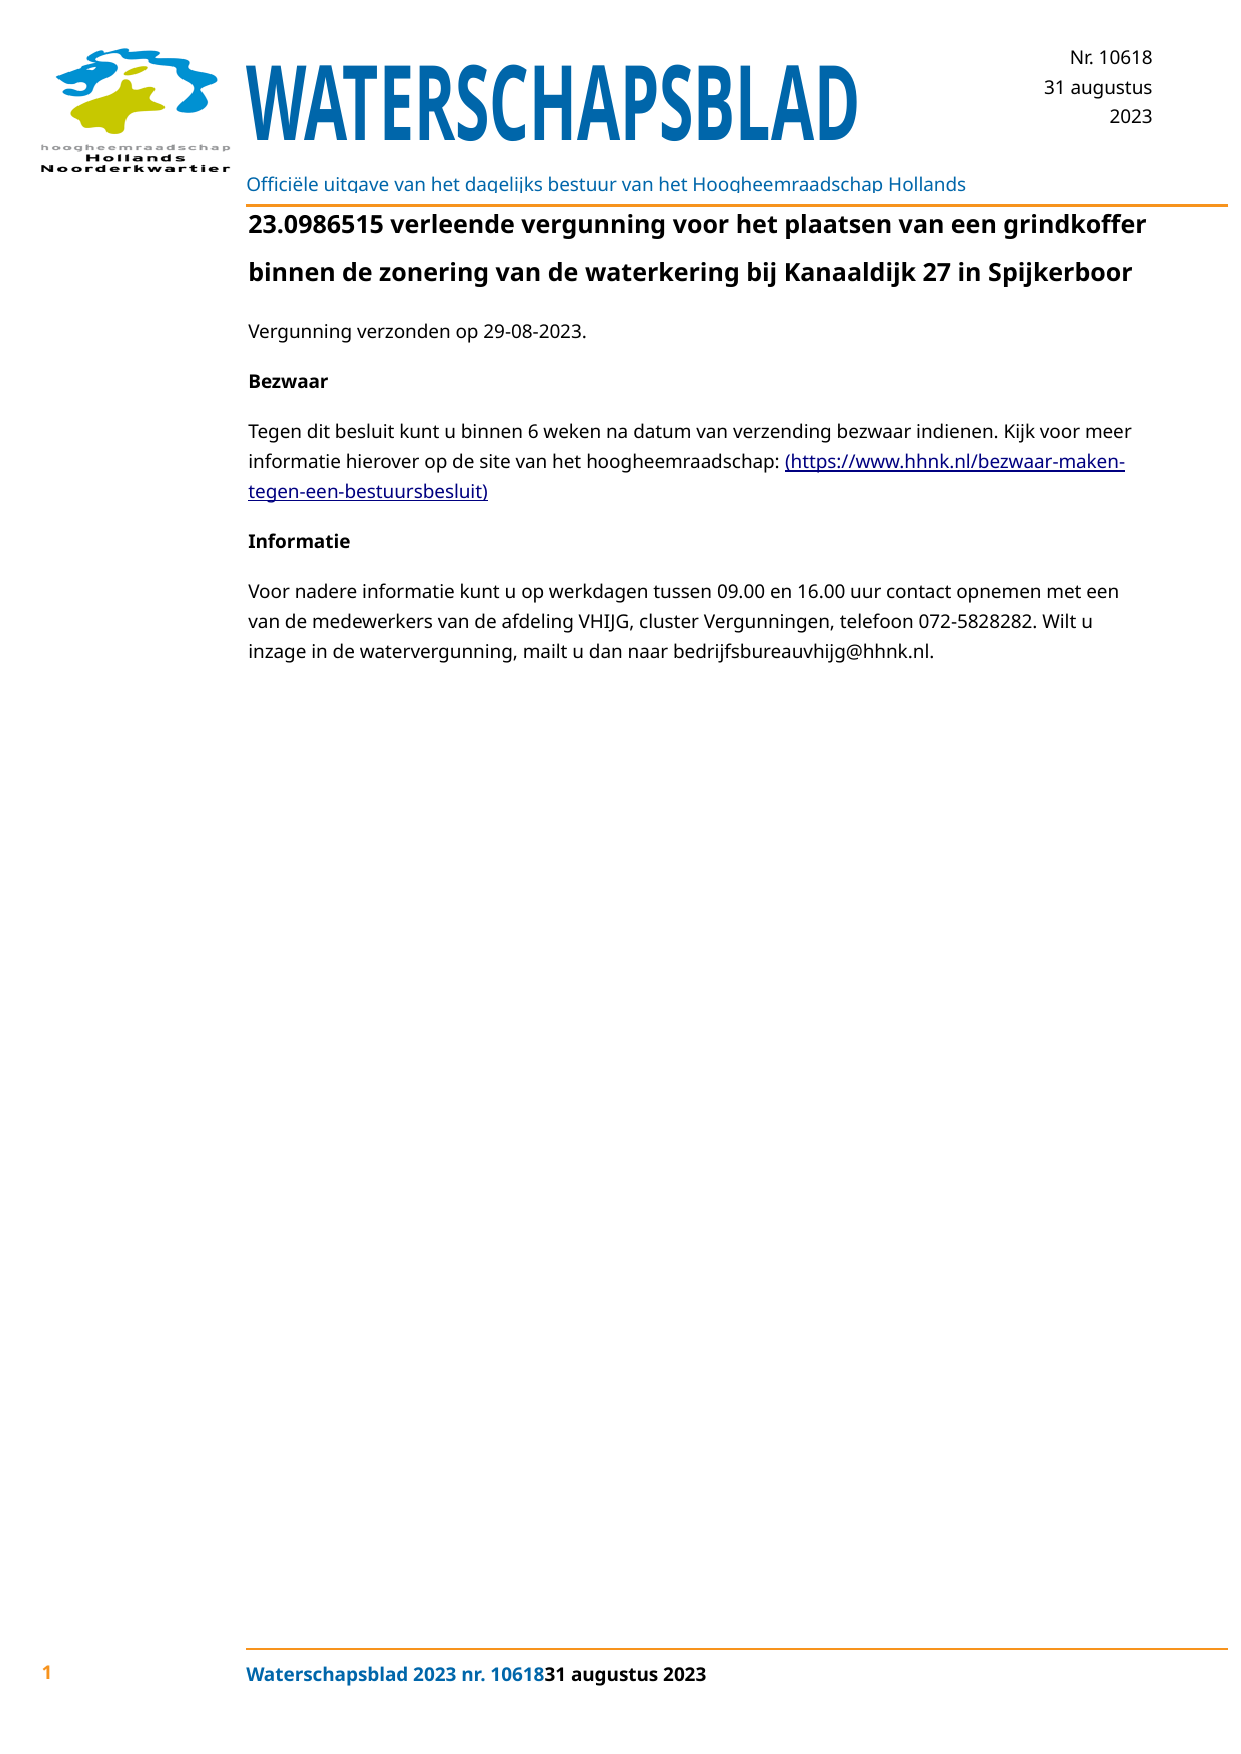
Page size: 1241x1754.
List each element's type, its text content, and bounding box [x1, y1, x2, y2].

text Tegen dit besluit kunt u binnen 6 weken na datum van verzending bezwaar indienen. Kijk voor meer informatie hierover op de site van het hoogheemraadschap: (https://www.hhnk.nl/bezwaar-maken-tegen-een-bestuursbesluit) [248, 419, 1152, 504]
text Voor nadere informatie kunt u op werkdagen tussen 09.00 en 16.00 uur contact opnemen met een van de medewerkers van de afdeling VHIJG, cluster Vergunningen, telefoon 072-5828282. Wilt u inzage in de watervergunning, mailt u dan naar bedrijfsbureauvhijg@hhnk.nl. [248, 579, 1152, 664]
picture [41, 47, 231, 172]
text Informatie [248, 528, 1152, 554]
text 23.0986515 verleende vergunning voor het plaatsen van een grindkoffer binnen de zonering van de waterkering bij Kanaaldijk 27 in Spijkerboor [248, 207, 1152, 288]
text Bezwaar [248, 368, 1152, 394]
text Vergunning verzonden op 29-08-2023. [248, 318, 1152, 344]
